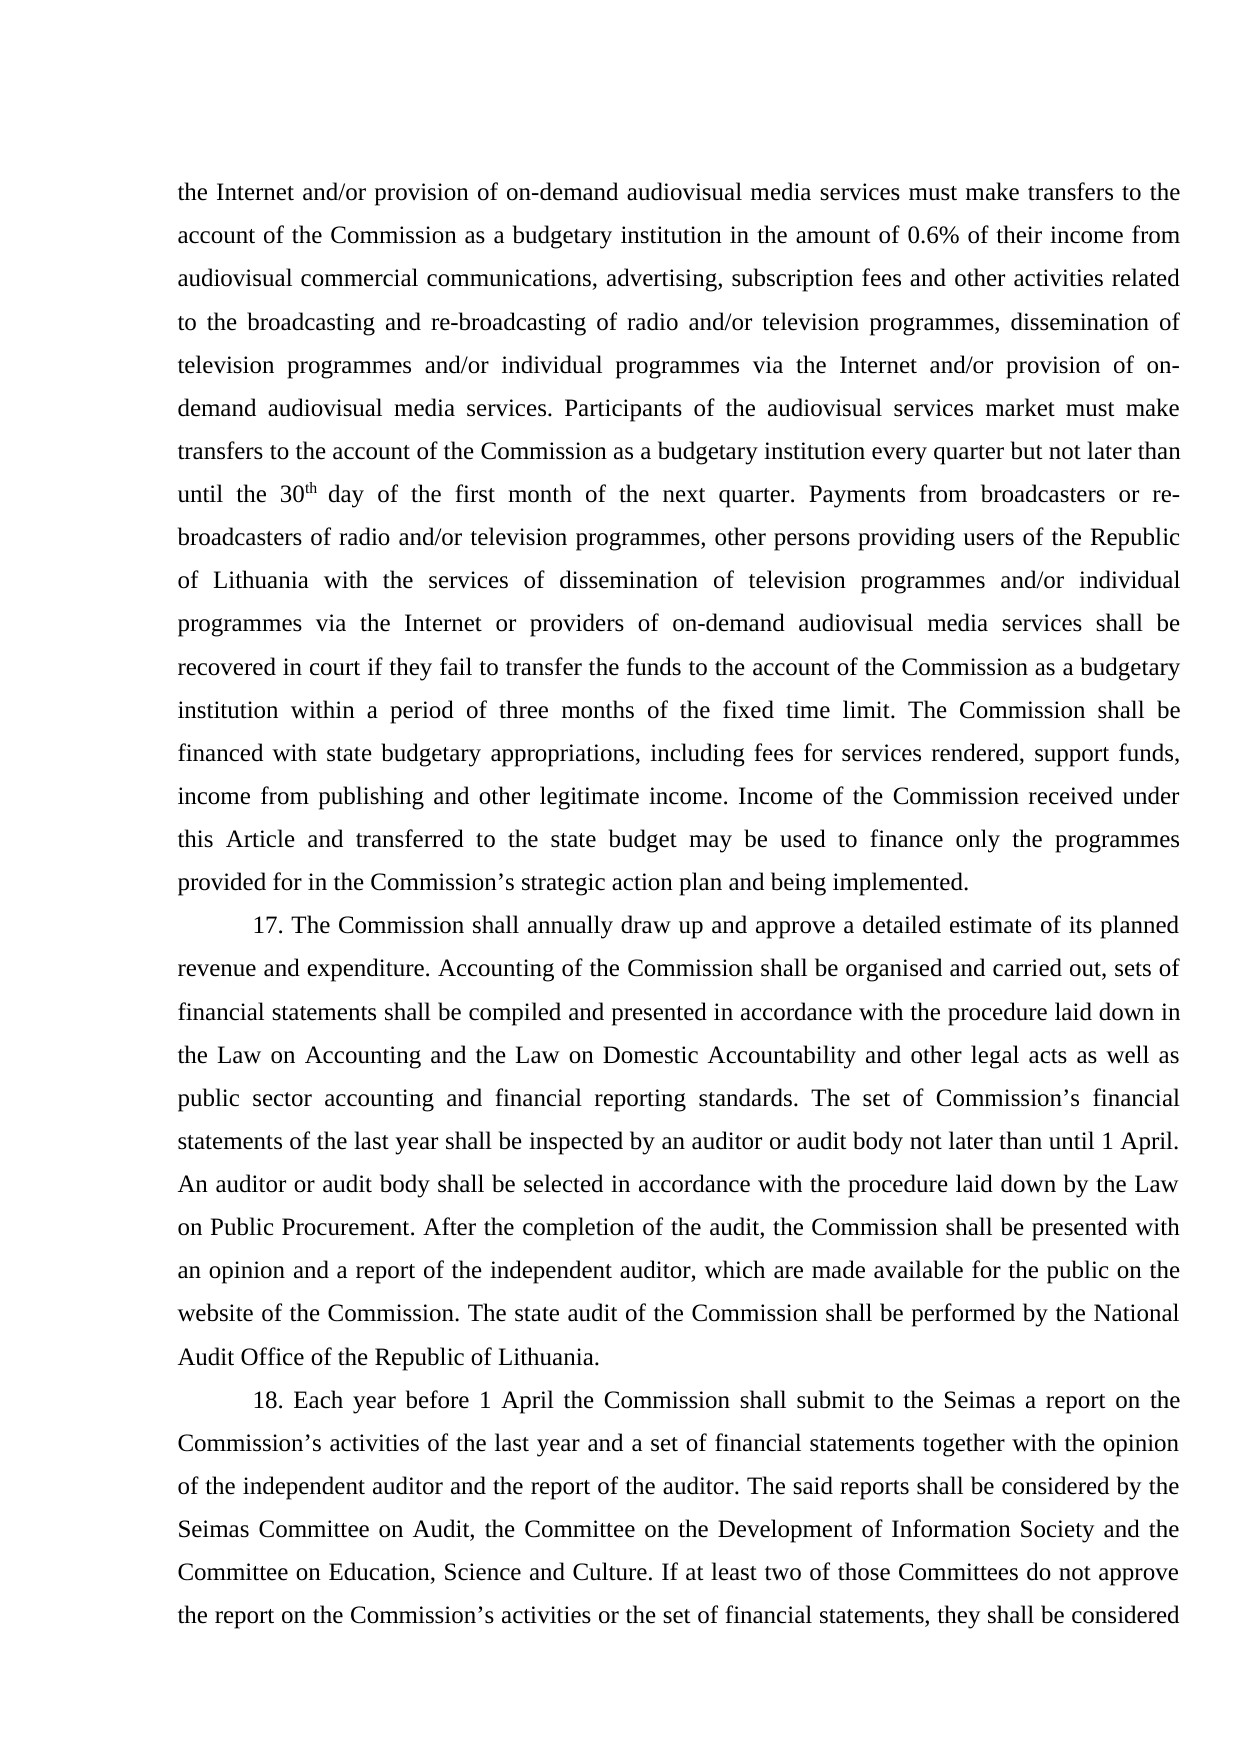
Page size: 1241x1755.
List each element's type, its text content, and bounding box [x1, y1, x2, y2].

text 17. The Commission shall annually draw up and approve a detailed estimate of its planned revenue and expenditure. Accounting of the Commission shall be organised and carried out, sets of financial statements shall be compiled and presented in accordance with the procedure laid down in the Law on Accounting and the Law on Domestic Accountability and other legal acts as well as public sector accounting and financial reporting standards. The set of Commission’s financial statements of the last year shall be inspected by an auditor or audit body not later than until 1 April. An auditor or audit body shall be selected in accordance with the procedure laid down by the Law on Public Procurement. After the completion of the audit, the Commission shall be presented with an opinion and a report of the independent auditor, which are made available for the public on the website of the Commission. The state audit of the Commission shall be performed by the National Audit Office of the Republic of Lithuania. [177, 910, 1181, 1370]
text 18. Each year before 1 April the Commission shall submit to the Seimas a report on the Commission’s activities of the last year and a set of financial statements together with the opinion of the independent auditor and the report of the auditor. The said reports shall be considered by the Seimas Committee on Audit, the Committee on the Development of Information Society and the Committee on Education, Science and Culture. If at least two of those Committees do not approve the report on the Commission’s activities or the set of financial statements, they shall be considered [177, 1385, 1181, 1629]
text the Internet and/or provision of on-demand audiovisual media services must make transfers to the account of the Commission as a budgetary institution in the amount of 0.6% of their income from audiovisual commercial communications, advertising, subscription fees and other activities related to the broadcasting and re-broadcasting of radio and/or television programmes, dissemination of television programmes and/or individual programmes via the Internet and/or provision of on-demand audiovisual media services. Participants of the audiovisual services market must make transfers to the account of the Commission as a budgetary institution every quarter but not later than until the 30th day of the first month of the next quarter. Payments from broadcasters or re-broadcasters of radio and/or television programmes, other persons providing users of the Republic of Lithuania with the services of dissemination of television programmes and/or individual programmes via the Internet or providers of on-demand audiovisual media services shall be recovered in court if they fail to transfer the funds to the account of the Commission as a budgetary institution within a period of three months of the fixed time limit. The Commission shall be financed with state budgetary appropriations, including fees for services rendered, support funds, income from publishing and other legitimate income. Income of the Commission received under this Article and transferred to the state budget may be used to finance only the programmes provided for in the Commission’s strategic action plan and being implemented. [177, 177, 1181, 896]
